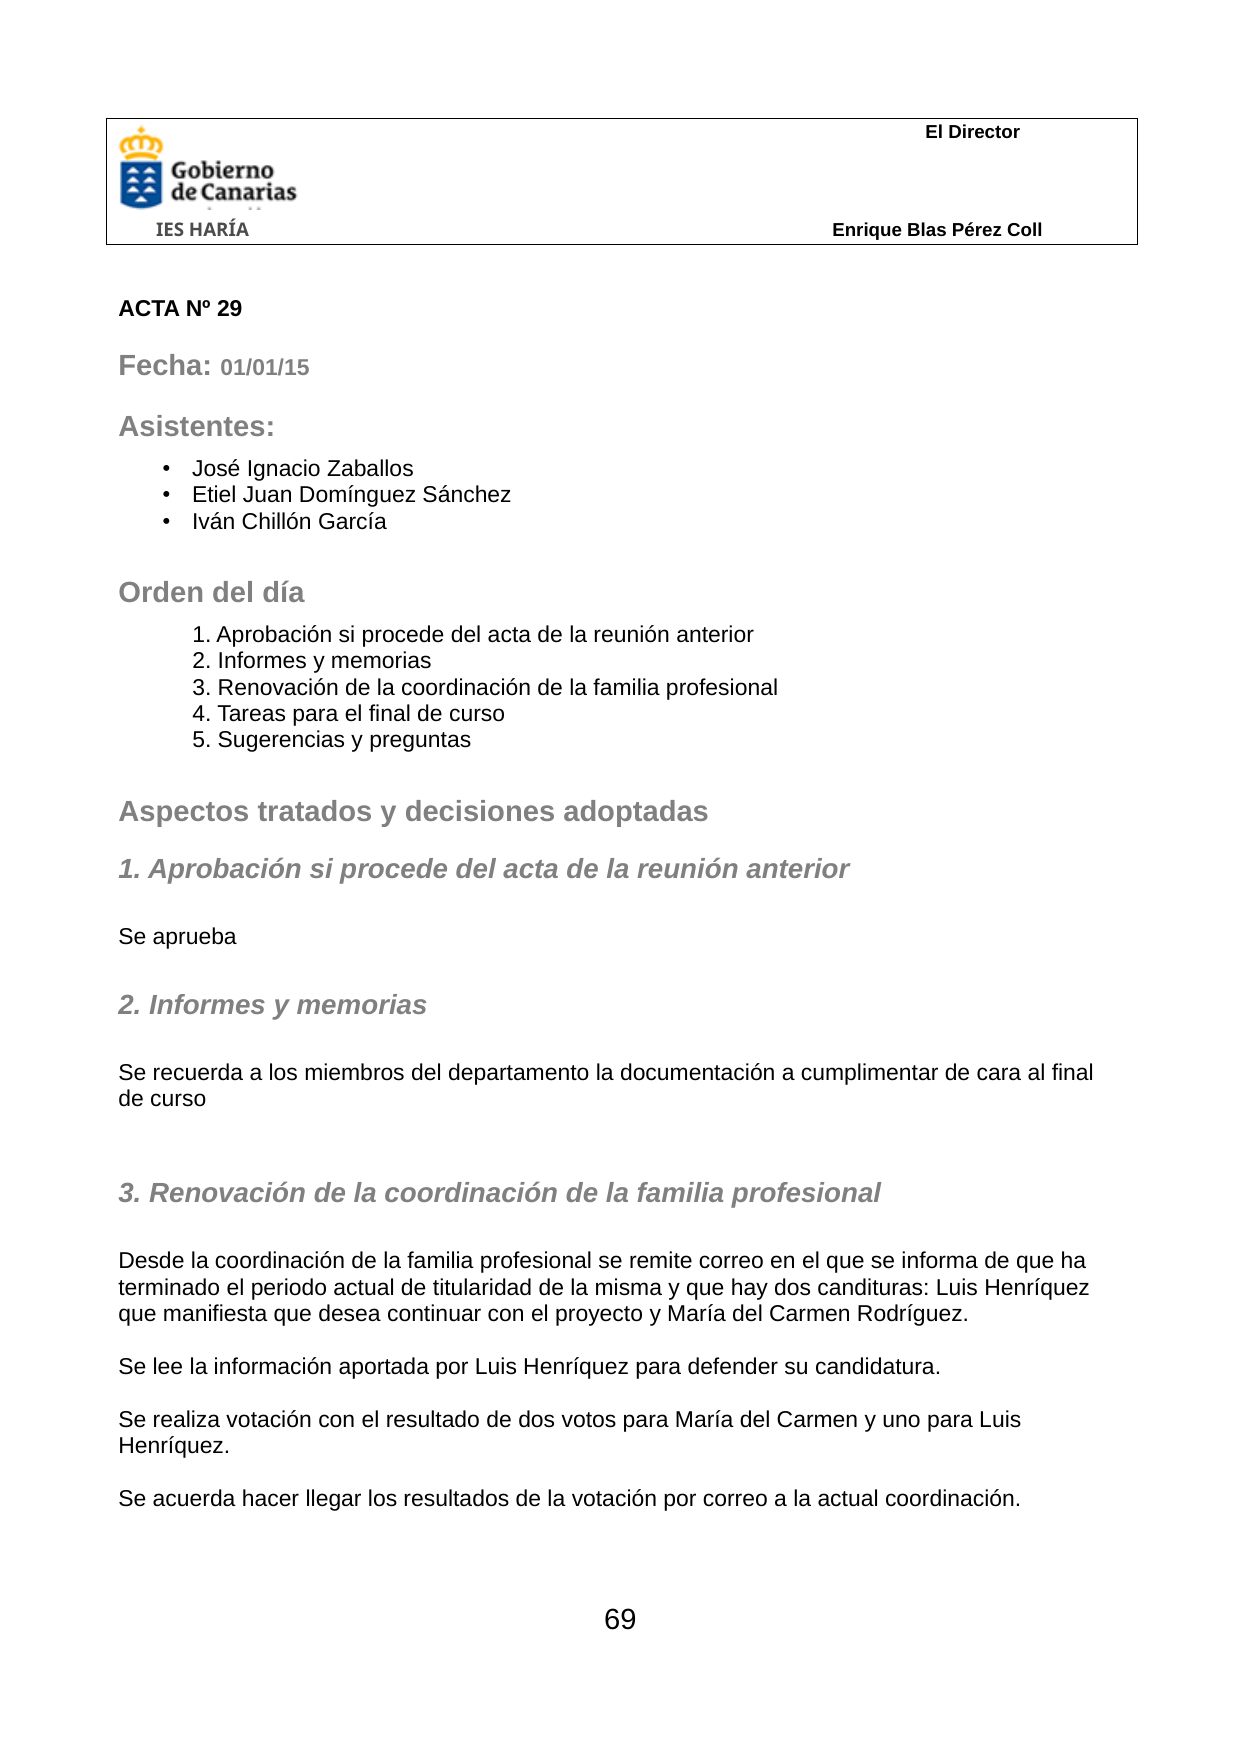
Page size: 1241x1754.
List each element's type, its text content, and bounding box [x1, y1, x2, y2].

text Desde la coordinación de la familia profesional se remite correo en el que se informa de que ha terminado el periodo actual de titularidad de la misma y que hay dos candituras: Luis Henríquez que manifiesta que desea continuar con el proyecto y María del Carmen Rodríguez. [118, 1247, 1122, 1327]
list Etiel Juan Domínguez Sánchez [162, 481, 1122, 508]
text Se lee la información aportada por Luis Henríquez para defender su candidatura. [118, 1353, 1122, 1379]
subtitle 1. Aprobación si procede del acta de la reunión anterior [118, 852, 1122, 884]
text Se aprueba [118, 923, 1122, 949]
list Iván Chillón García [162, 508, 1122, 534]
text Se acuerda hacer llegar los resultados de la votación por correo a la actual coordinación. [118, 1485, 1122, 1511]
subtitle 3. Renovación de la coordinación de la familia profesional [118, 1177, 1122, 1209]
subtitle Asistentes: [118, 409, 1122, 442]
subtitle Aspectos tratados y decisiones adoptadas [118, 794, 1122, 827]
subtitle ACTA Nº 29 [118, 295, 1122, 321]
text 5. Sugerencias y preguntas [192, 726, 1122, 753]
text 1. Aprobación si procede del acta de la reunión anterior [192, 621, 1122, 647]
text 2. Informes y memorias [192, 647, 1122, 674]
text 3. Renovación de la coordinación de la familia profesional [192, 674, 1122, 700]
picture [115, 123, 300, 210]
subtitle 2. Informes y memorias [118, 988, 1122, 1020]
text Se realiza votación con el resultado de dos votos para María del Carmen y uno para Luis Henríquez. [118, 1406, 1122, 1458]
text Se recuerda a los miembros del departamento la documentación a cumplimentar de cara al final de curso [118, 1059, 1122, 1112]
list José Ignacio Zaballos [162, 455, 1122, 481]
subtitle Orden del día [118, 575, 1122, 608]
text 4. Tareas para el final de curso [192, 700, 1122, 726]
subtitle Fecha: 01/01/15 [118, 348, 1122, 382]
